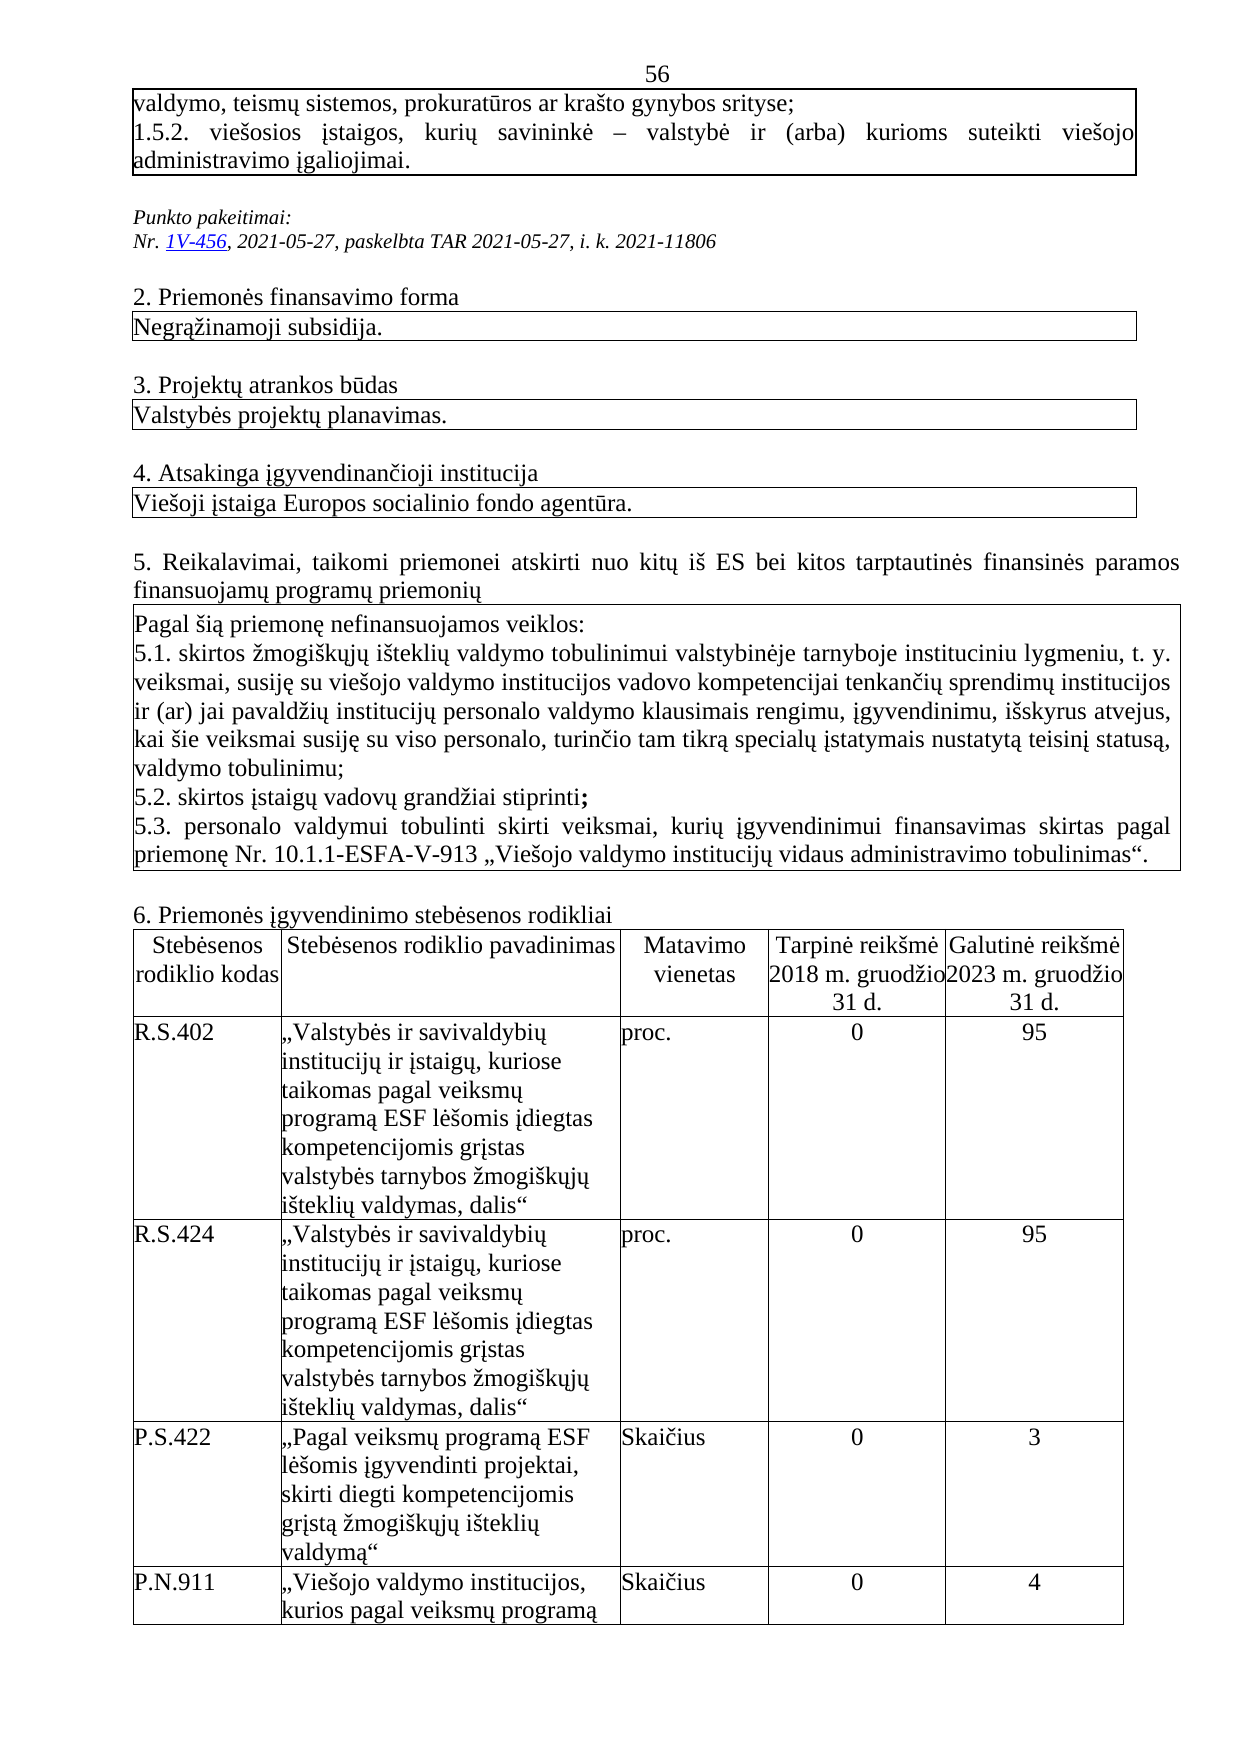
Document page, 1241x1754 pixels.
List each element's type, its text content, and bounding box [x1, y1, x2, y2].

table_cell 0 [769, 1422, 945, 1566]
text Pagal šią priemonę nefinansuojamos veiklos: [134, 605, 1180, 633]
table_cell „Pagal veiksmų programą ESF lėšomis įgyvendinti projektai, skirti diegti kompetencijomis grįstą žmogiškųjų išteklių valdymą“ [282, 1422, 620, 1566]
text 5.1. skirtos žmogiškųjų išteklių valdymo tobulinimui valstybinėje tarnyboje instituciniu lygmeniu, t. y. veiksmai, susiję su viešojo valdymo institucijos vadovo kompetencijai tenkančių sprendimų institucijos ir (ar) jai pavaldžių institucijų personalo valdymo klausimais rengimu, įgyvendinimu, išskyrus atvejus, kai šie veiksmai susiję su viso personalo, turinčio tam tikrą specialų įstatymais nustatytą teisinį statusą, valdymo tobulinimu; [134, 633, 1180, 777]
table_cell P.N.911 [134, 1567, 281, 1624]
table_header Galutinė reikšmė 2023 m. gruodžio 31 d. [946, 930, 1123, 1016]
table_cell 95 [946, 1220, 1123, 1421]
text Punkto pakeitimai: [133, 205, 1181, 229]
table_header Matavimo vienetas [621, 930, 768, 1016]
table_header Tarpinė reikšmė 2018 m. gruodžio 31 d. [769, 930, 945, 1016]
text 3. Projektų atrankos būdas [133, 370, 1181, 399]
text 2. Priemonės finansavimo forma [133, 282, 1181, 311]
table_header Viešoji įstaiga Europos socialinio fondo agentūra. [133, 488, 1136, 517]
text 5.3. personalo valdymui tobulinti skirti veiksmai, kurių įgyvendinimui finansavimas skirtas pagal priemonę Nr. 10.1.1-ESFA-V-913 „Viešojo valdymo institucijų vidaus administravimo tobulinimas“. [134, 806, 1180, 870]
table_cell „Valstybės ir savivaldybių institucijų ir įstaigų, kuriose taikomas pagal veiksmų programą ESF lėšomis įdiegtas kompetencijomis grįstas valstybės tarnybos žmogiškųjų išteklių valdymas, dalis“ [282, 1017, 620, 1218]
text Nr. 1V-456, 2021-05-27, paskelbta TAR 2021-05-27, i. k. 2021-11806 [133, 229, 1181, 253]
table_cell proc. [621, 1017, 768, 1218]
table_cell 95 [946, 1017, 1123, 1218]
text 4. Atsakinga įgyvendinančioji institucija [133, 458, 1181, 487]
table_cell valdymo, teismų sistemos, prokuratūros ar krašto gynybos srityse; 1.5.2. viešosios įstaigos, kurių savininkė – valstybė ir (arba) kurioms suteikti viešojo administravimo įgaliojimai. [134, 90, 1135, 174]
table_cell 4 [946, 1567, 1123, 1624]
table_cell Skaičius [621, 1567, 768, 1624]
table_cell „Viešojo valdymo institucijos, kurios pagal veiksmų programą [282, 1567, 620, 1624]
text 5.2. skirtos įstaigų vadovų grandžiai stiprinti; [134, 777, 1180, 806]
text 6. Priemonės įgyvendinimo stebėsenos rodikliai [133, 900, 1181, 929]
table_cell proc. [621, 1220, 768, 1421]
table_cell P.S.422 [134, 1422, 281, 1566]
table_header Valstybės projektų planavimas. [133, 400, 1136, 429]
text 5. Reikalavimai, taikomi priemonei atskirti nuo kitų iš ES bei kitos tarptautinės finansinės paramos finansuojamų programų priemonių [133, 547, 1181, 604]
table_header Negrąžinamoji subsidija. [133, 312, 1136, 340]
table_cell 3 [946, 1422, 1123, 1566]
table_header Stebėsenos rodiklio kodas [134, 930, 281, 1016]
table_cell R.S.424 [134, 1220, 281, 1421]
table_cell „Valstybės ir savivaldybių institucijų ir įstaigų, kuriose taikomas pagal veiksmų programą ESF lėšomis įdiegtas kompetencijomis grįstas valstybės tarnybos žmogiškųjų išteklių valdymas, dalis“ [282, 1220, 620, 1421]
table_header Stebėsenos rodiklio pavadinimas [282, 930, 620, 1016]
table_cell 0 [769, 1220, 945, 1421]
table_cell 0 [769, 1567, 945, 1624]
table_cell 0 [769, 1017, 945, 1218]
table_cell R.S.402 [134, 1017, 281, 1218]
table_cell Skaičius [621, 1422, 768, 1566]
